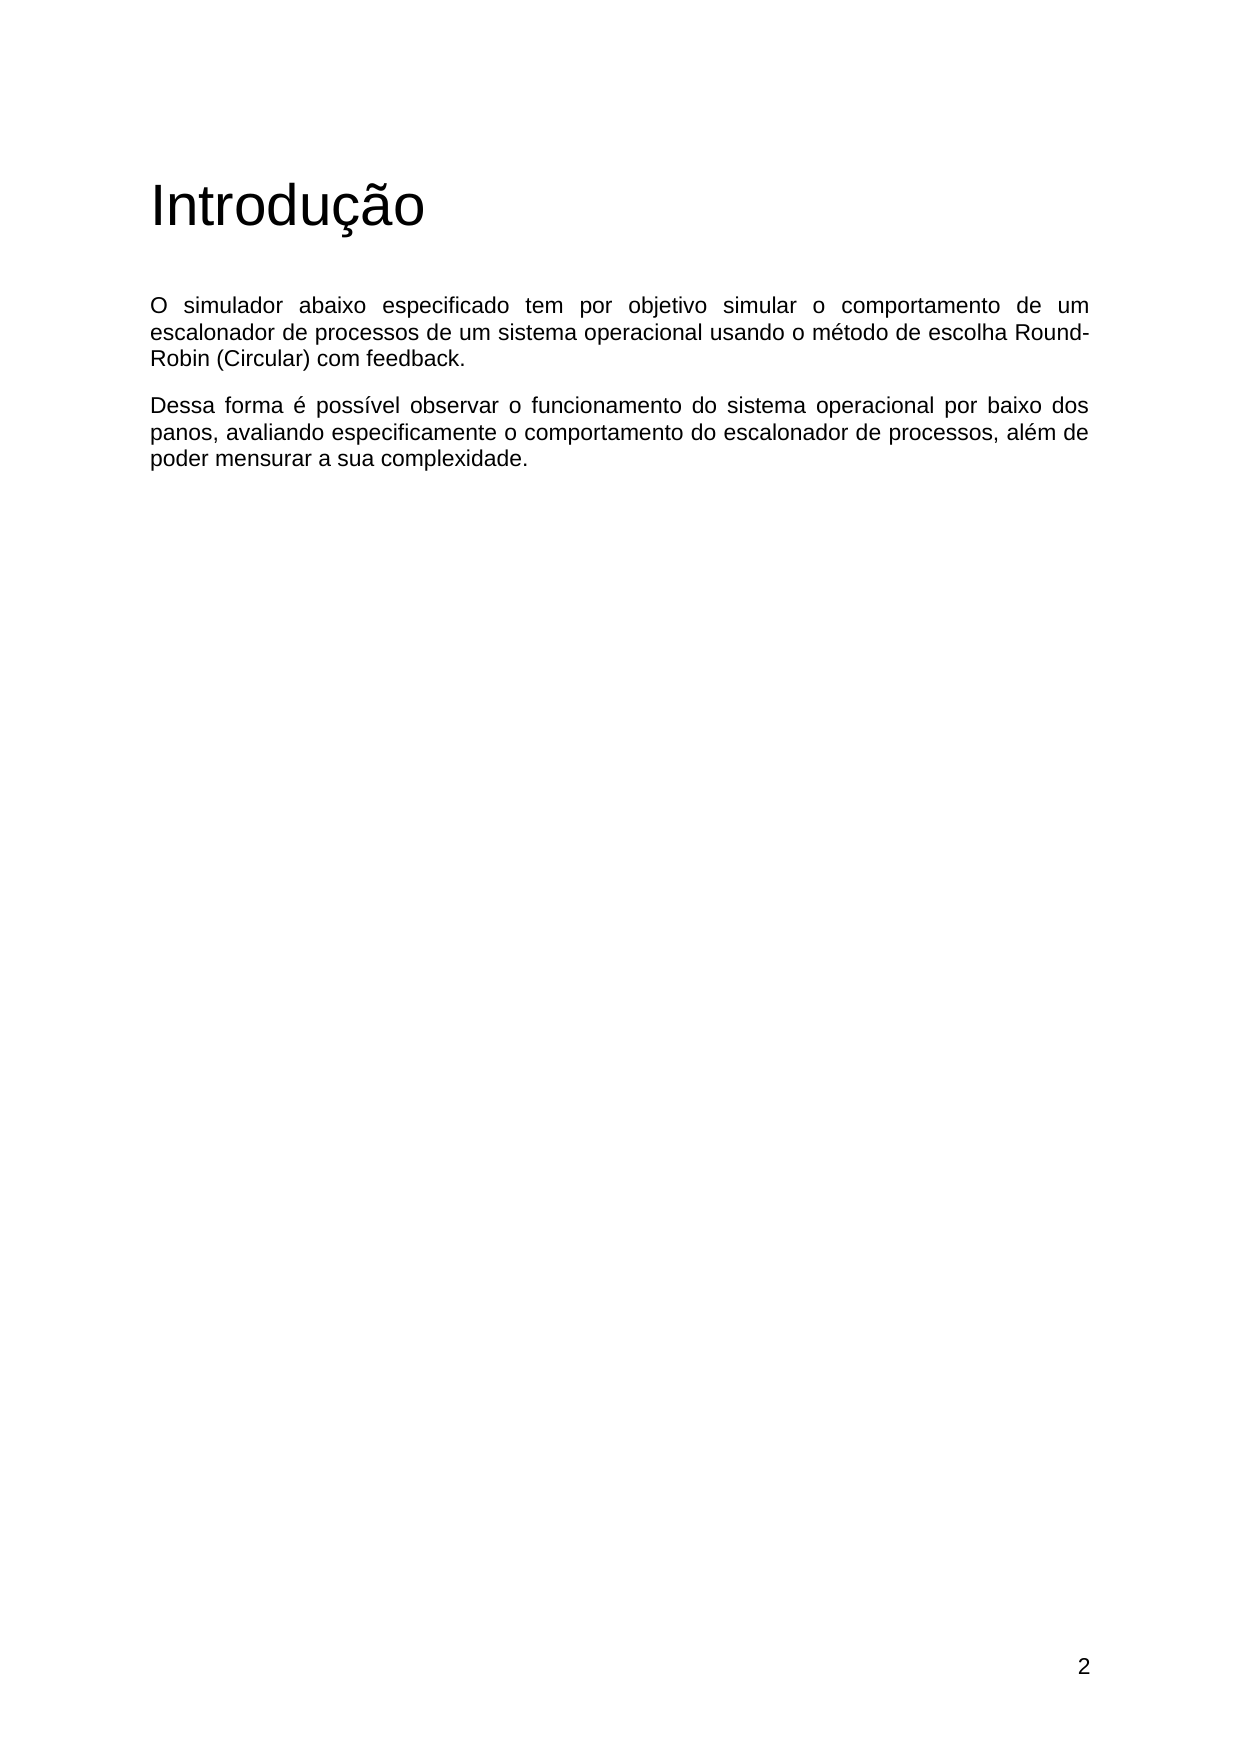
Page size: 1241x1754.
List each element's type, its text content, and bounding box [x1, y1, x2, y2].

text Dessa forma é possível observar o funcionamento do sistema operacional por baixo dos panos, avaliando especificamente o comportamento do escalonador de processos, além de poder mensurar a sua complexidade. [150, 392, 1090, 471]
text O simulador abaixo especificado tem por objetivo simular o comportamento de um escalonador de processos de um sistema operacional usando o método de escolha Round-Robin (Circular) com feedback. [150, 292, 1090, 371]
title Introdução [150, 171, 1090, 238]
